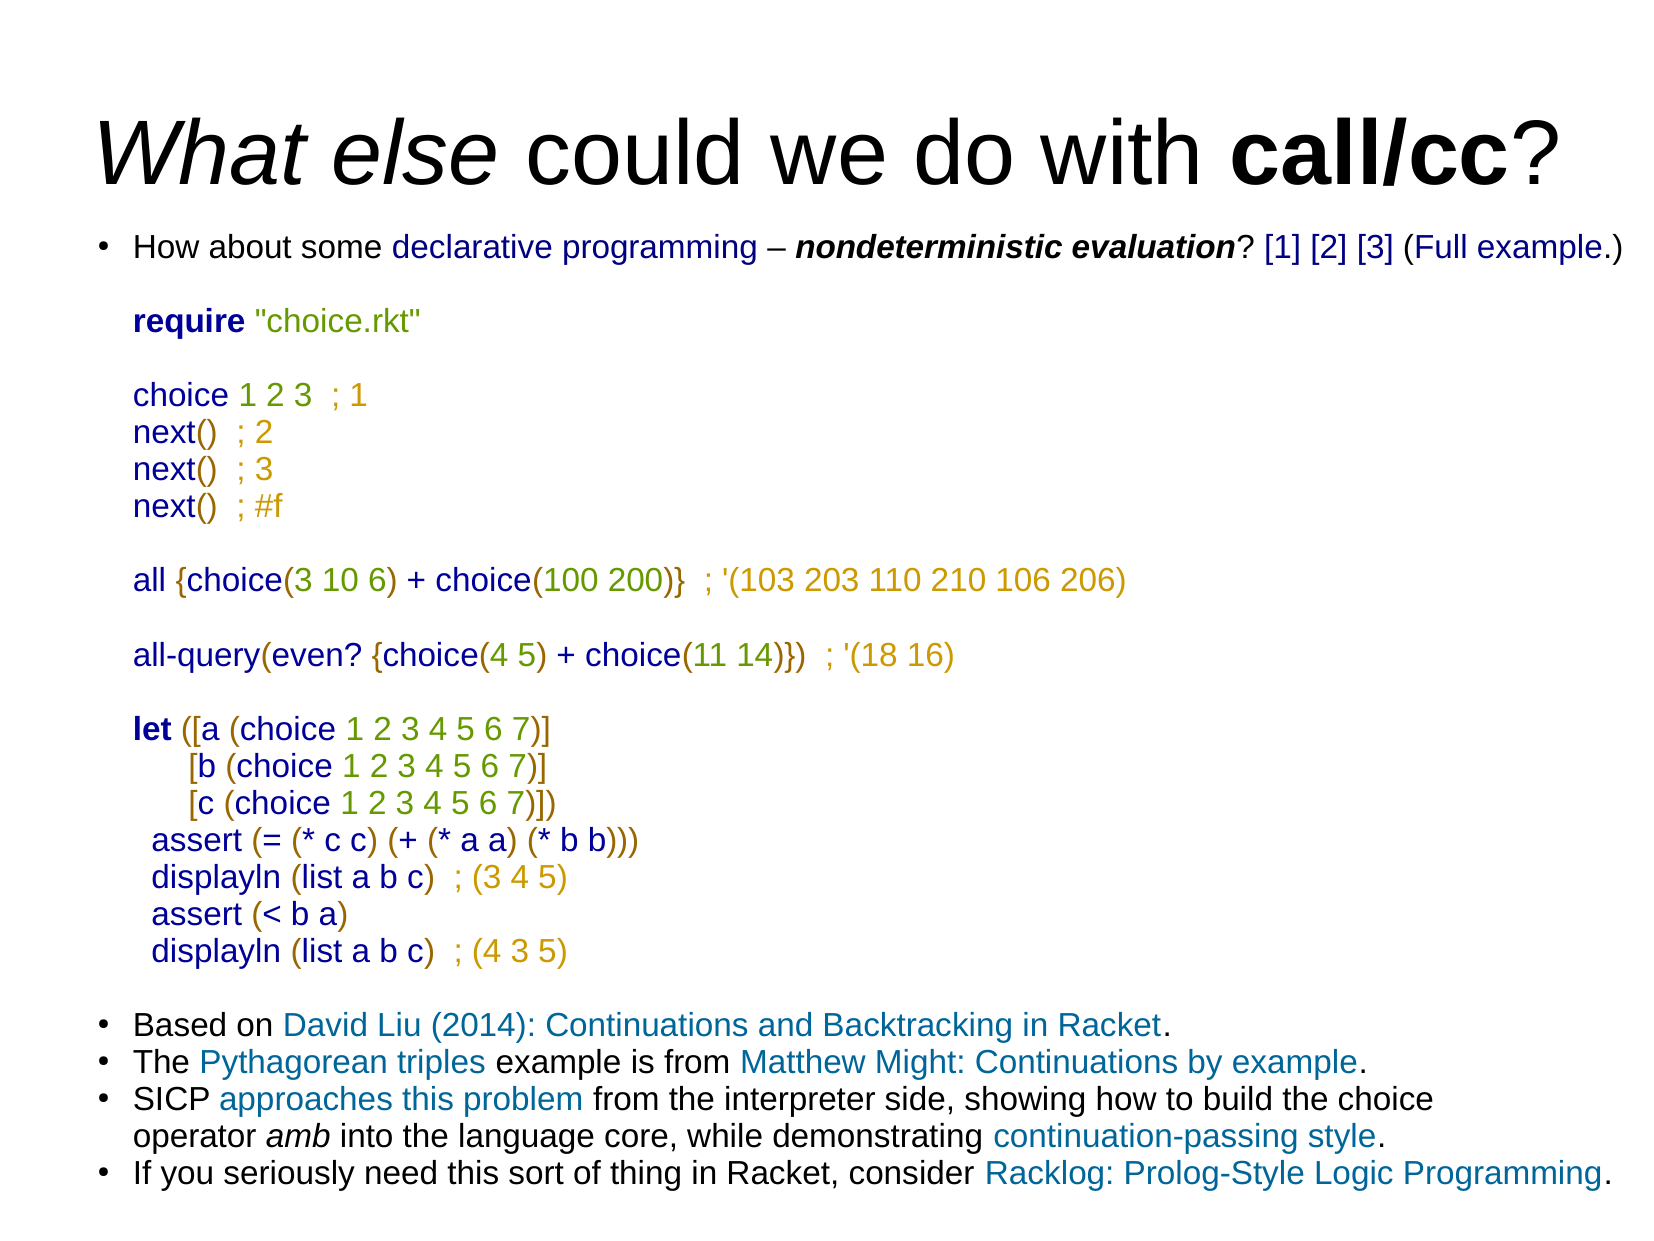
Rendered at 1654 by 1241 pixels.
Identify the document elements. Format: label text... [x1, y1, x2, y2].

title What else could we do with call/cc? [82, 49, 1571, 221]
text_box How about some declarative programming – nondeterministic evaluation? [1] [2] [3] (Full example.) require "choice.rkt" choice 1 2 3 ; 1 next() ; 2 next() ; 3 next() ; #f all {choice(3 10 6) + choice(100 200)} ; '(103 203 110 210 106 206) all-query(even? {choice(4 5) + choice(11 14)}) ; '(18 16) let ([a (choice 1 2 3 4 5 6 7)] [b (choice 1 2 3 4 5 6 7)] [c (choice 1 2 3 4 5 6 7)]) assert (= (* c c) (+ (* a a) (* b b))) displayln (list a b c) ; (3 4 5) assert (< b a) displayln (list a b c) ; (4 3 5) Based on David Liu (2014): Continuations and Backtracking in Racket. The Pythagorean triples example is from Matthew Might: Continuations by example. SICP approaches this problem from the interpreter side, showing how to build the choice operator amb into the language core, while demonstrating continuation-passing style. If you seriously need this sort of thing in Racket, consider Racklog: Prolog-Style Logic Programming. [82, 221, 1646, 1212]
